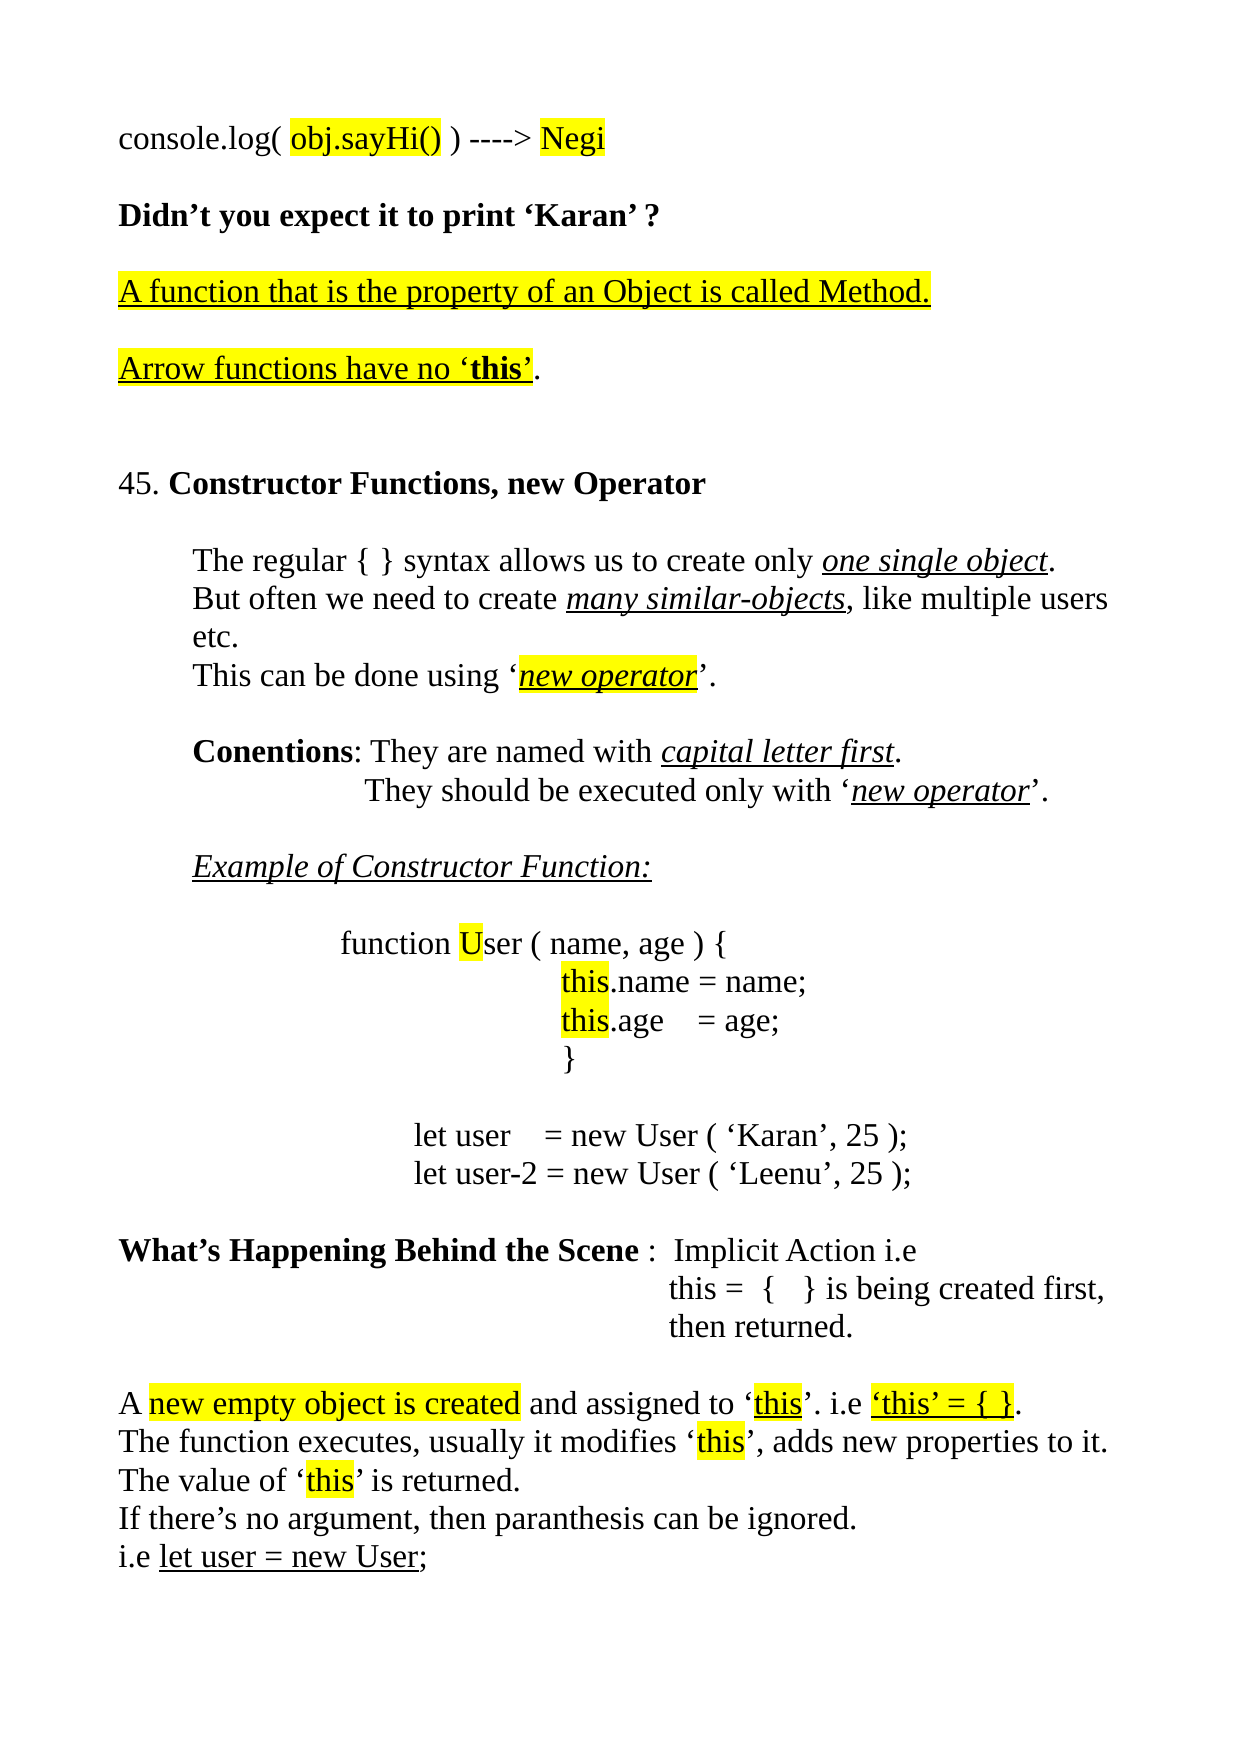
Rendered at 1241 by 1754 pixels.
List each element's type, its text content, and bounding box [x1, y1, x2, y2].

text let user = new User ( ‘Karan’, 25 ); [118, 1115, 1122, 1153]
text They should be executed only with ‘new operator’. [118, 770, 1122, 808]
text function User ( name, age ) { [118, 923, 1122, 961]
text then returned. [118, 1306, 1122, 1345]
text A new empty object is created and assigned to ‘this’. i.e ‘this’ = { }. [118, 1383, 1122, 1421]
text i.e let user = new User; [118, 1536, 1122, 1575]
text } [118, 1038, 1122, 1076]
text Didn’t you expect it to print ‘Karan’ ? [118, 195, 1122, 233]
text Arrow functions have no ‘this’. [118, 348, 1122, 386]
text let user-2 = new User ( ‘Leenu’, 25 ); [118, 1153, 1122, 1191]
text But often we need to create many similar-objects, like multiple users [118, 578, 1122, 616]
text this.age = age; [118, 1000, 1122, 1038]
text console.log( obj.sayHi() ) ----> Negi [118, 118, 1122, 156]
text The function executes, usually it modifies ‘this’, adds new properties to it. [118, 1421, 1122, 1460]
text 45. Constructor Functions, new Operator [118, 463, 1122, 501]
text this = { } is being created first, [118, 1268, 1122, 1306]
text A function that is the property of an Object is called Method. [118, 271, 1122, 310]
text If there’s no argument, then paranthesis can be ignored. [118, 1498, 1122, 1536]
text Example of Constructor Function: [118, 846, 1122, 885]
text The value of ‘this’ is returned. [118, 1460, 1122, 1498]
text The regular { } syntax allows us to create only one single object. [118, 540, 1122, 578]
text This can be done using ‘new operator’. [118, 655, 1122, 693]
text What’s Happening Behind the Scene : Implicit Action i.e [118, 1230, 1122, 1268]
text this.name = name; [118, 961, 1122, 1000]
text etc. [118, 616, 1122, 655]
text Conentions: They are named with capital letter first. [118, 731, 1122, 770]
